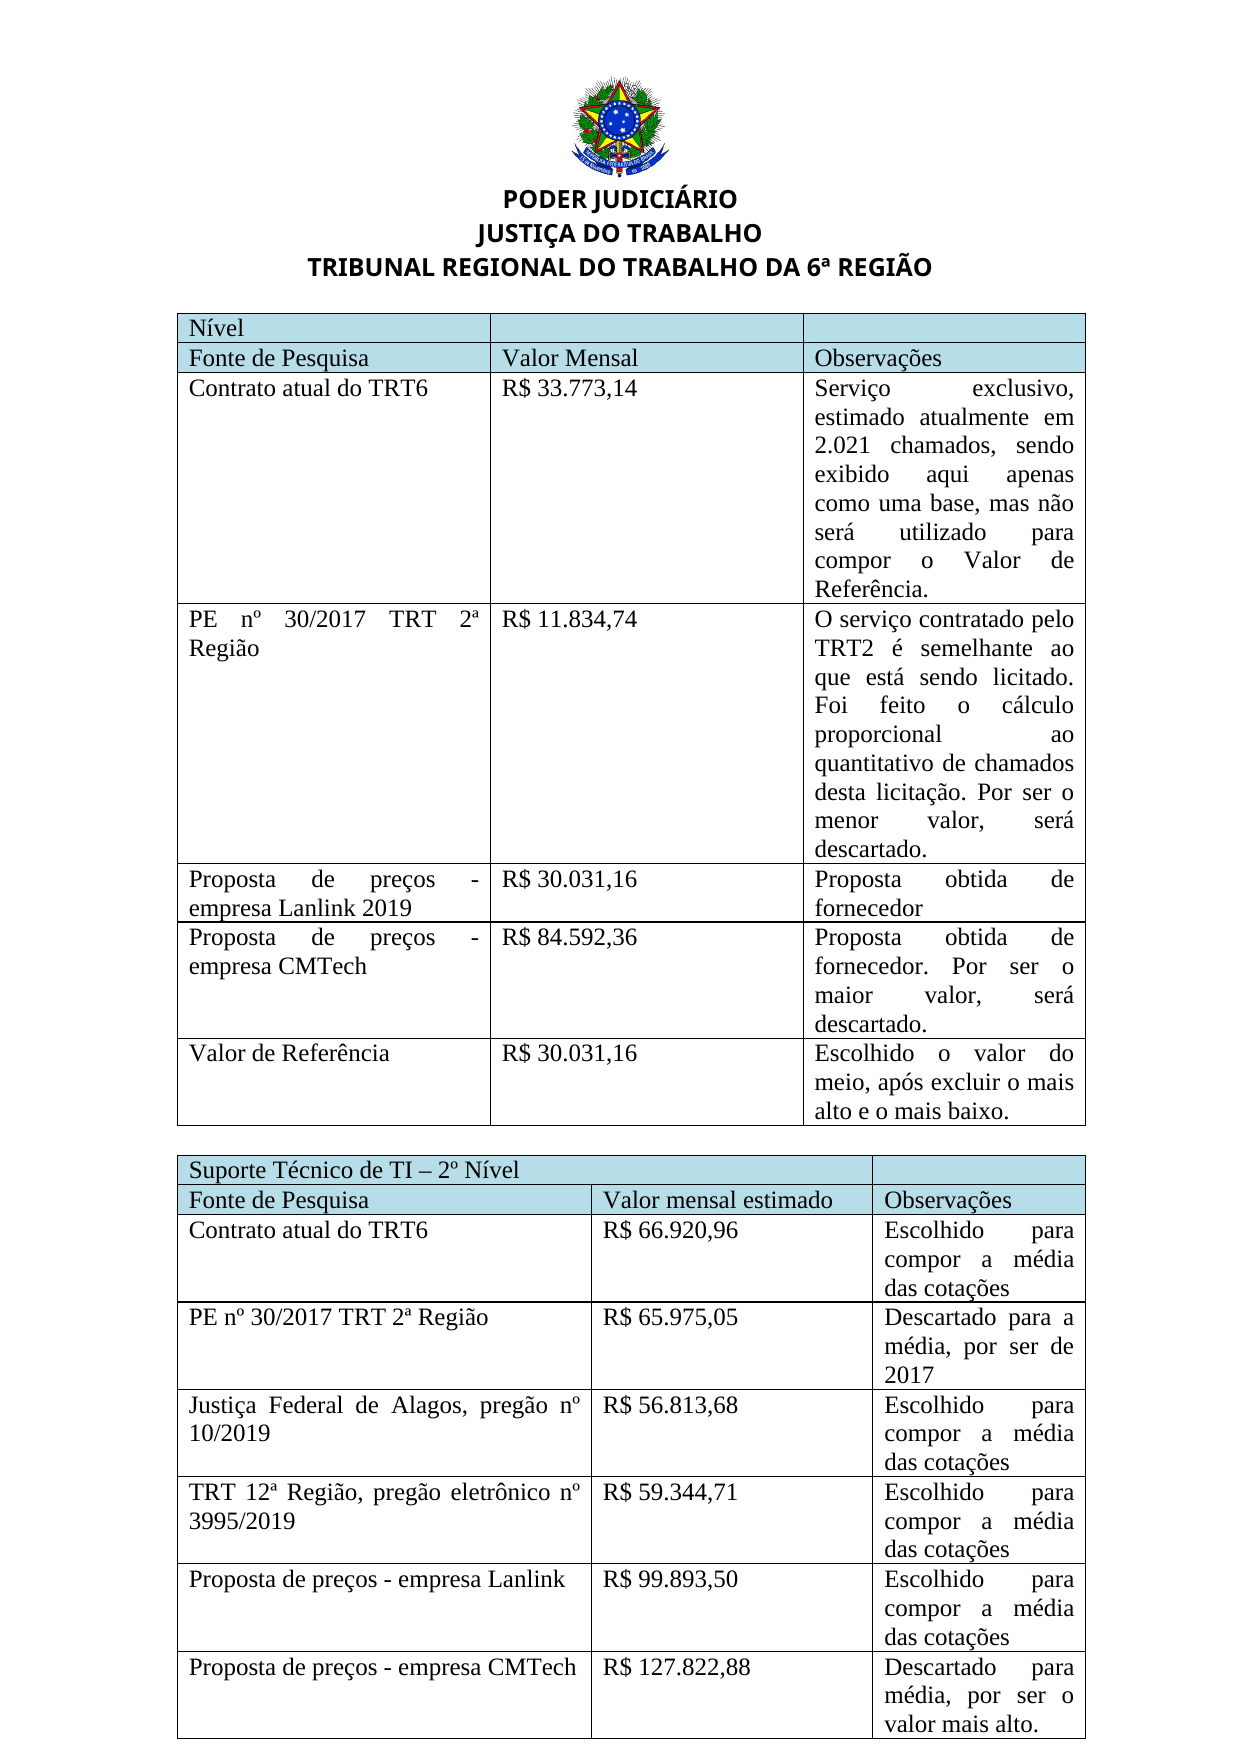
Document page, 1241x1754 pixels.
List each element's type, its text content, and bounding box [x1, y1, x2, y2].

table_cell Descartado para média, por ser o valor mais alto. [873, 1652, 1085, 1738]
table_header [804, 314, 1085, 342]
table_cell Escolhido para compor a média das cotações [873, 1390, 1085, 1476]
table_cell O serviço contratado pelo TRT2 é semelhante ao que está sendo licitado. Foi feito o cálculo proporcional ao quantitativo de chamados desta licitação. Por ser o menor valor, será descartado. [804, 604, 1085, 863]
table_cell R$ 59.344,71 [592, 1477, 872, 1563]
table_header Suporte Técnico de TI – 2º Nível [178, 1156, 872, 1184]
table_cell Escolhido para compor a média das cotações [873, 1477, 1085, 1563]
table_cell R$ 56.813,68 [592, 1390, 872, 1476]
table_cell Observações [873, 1185, 1085, 1214]
table_cell PE nº 30/2017 TRT 2ª Região [178, 1303, 591, 1389]
table_cell Valor Mensal [491, 343, 803, 372]
table_cell Contrato atual do TRT6 [178, 1215, 591, 1301]
table_cell Contrato atual do TRT6 [178, 373, 490, 603]
table_cell R$ 11.834,74 [491, 604, 803, 863]
table_cell Proposta obtida de fornecedor [804, 864, 1085, 921]
table_cell Escolhido para compor a média das cotações [873, 1564, 1085, 1651]
table_cell Valor de Referência [178, 1039, 490, 1125]
table_cell PE nº 30/2017 TRT 2ª Região [178, 604, 490, 863]
table_cell R$ 30.031,16 [491, 1039, 803, 1125]
table_cell Proposta de preços - empresa Lanlink [178, 1564, 591, 1651]
table_cell TRT 12ª Região, pregão eletrônico nº 3995/2019 [178, 1477, 591, 1563]
table_cell R$ 99.893,50 [592, 1564, 872, 1651]
table_cell Justiça Federal de Alagos, pregão nº 10/2019 [178, 1390, 591, 1476]
table_header Nível [178, 314, 490, 342]
table_cell R$ 127.822,88 [592, 1652, 872, 1738]
table_cell R$ 33.773,14 [491, 373, 803, 603]
table_cell Escolhido o valor do meio, após excluir o mais alto e o mais baixo. [804, 1039, 1085, 1125]
table_cell R$ 66.920,96 [592, 1215, 872, 1301]
table_cell Observações [804, 343, 1085, 372]
table_cell Serviço exclusivo, estimado atualmente em 2.021 chamados, sendo exibido aqui apenas como uma base, mas não será utilizado para compor o Valor de Referência. [804, 373, 1085, 603]
table_cell Proposta de preços - empresa Lanlink 2019 [178, 864, 490, 921]
table_cell Fonte de Pesquisa [178, 343, 490, 372]
table_cell R$ 65.975,05 [592, 1303, 872, 1389]
table_cell Escolhido para compor a média das cotações [873, 1215, 1085, 1301]
table_cell Proposta obtida de fornecedor. Por ser o maior valor, será descartado. [804, 923, 1085, 1037]
table_cell Fonte de Pesquisa [178, 1185, 591, 1214]
table_header [873, 1156, 1085, 1184]
table_cell R$ 30.031,16 [491, 864, 803, 921]
table_cell R$ 84.592,36 [491, 923, 803, 1037]
table_cell Proposta de preços - empresa CMTech [178, 1652, 591, 1738]
table_cell Proposta de preços - empresa CMTech [178, 923, 490, 1037]
table_cell Descartado para a média, por ser de 2017 [873, 1303, 1085, 1389]
table_cell Valor mensal estimado [592, 1185, 872, 1214]
table_header [491, 314, 803, 342]
